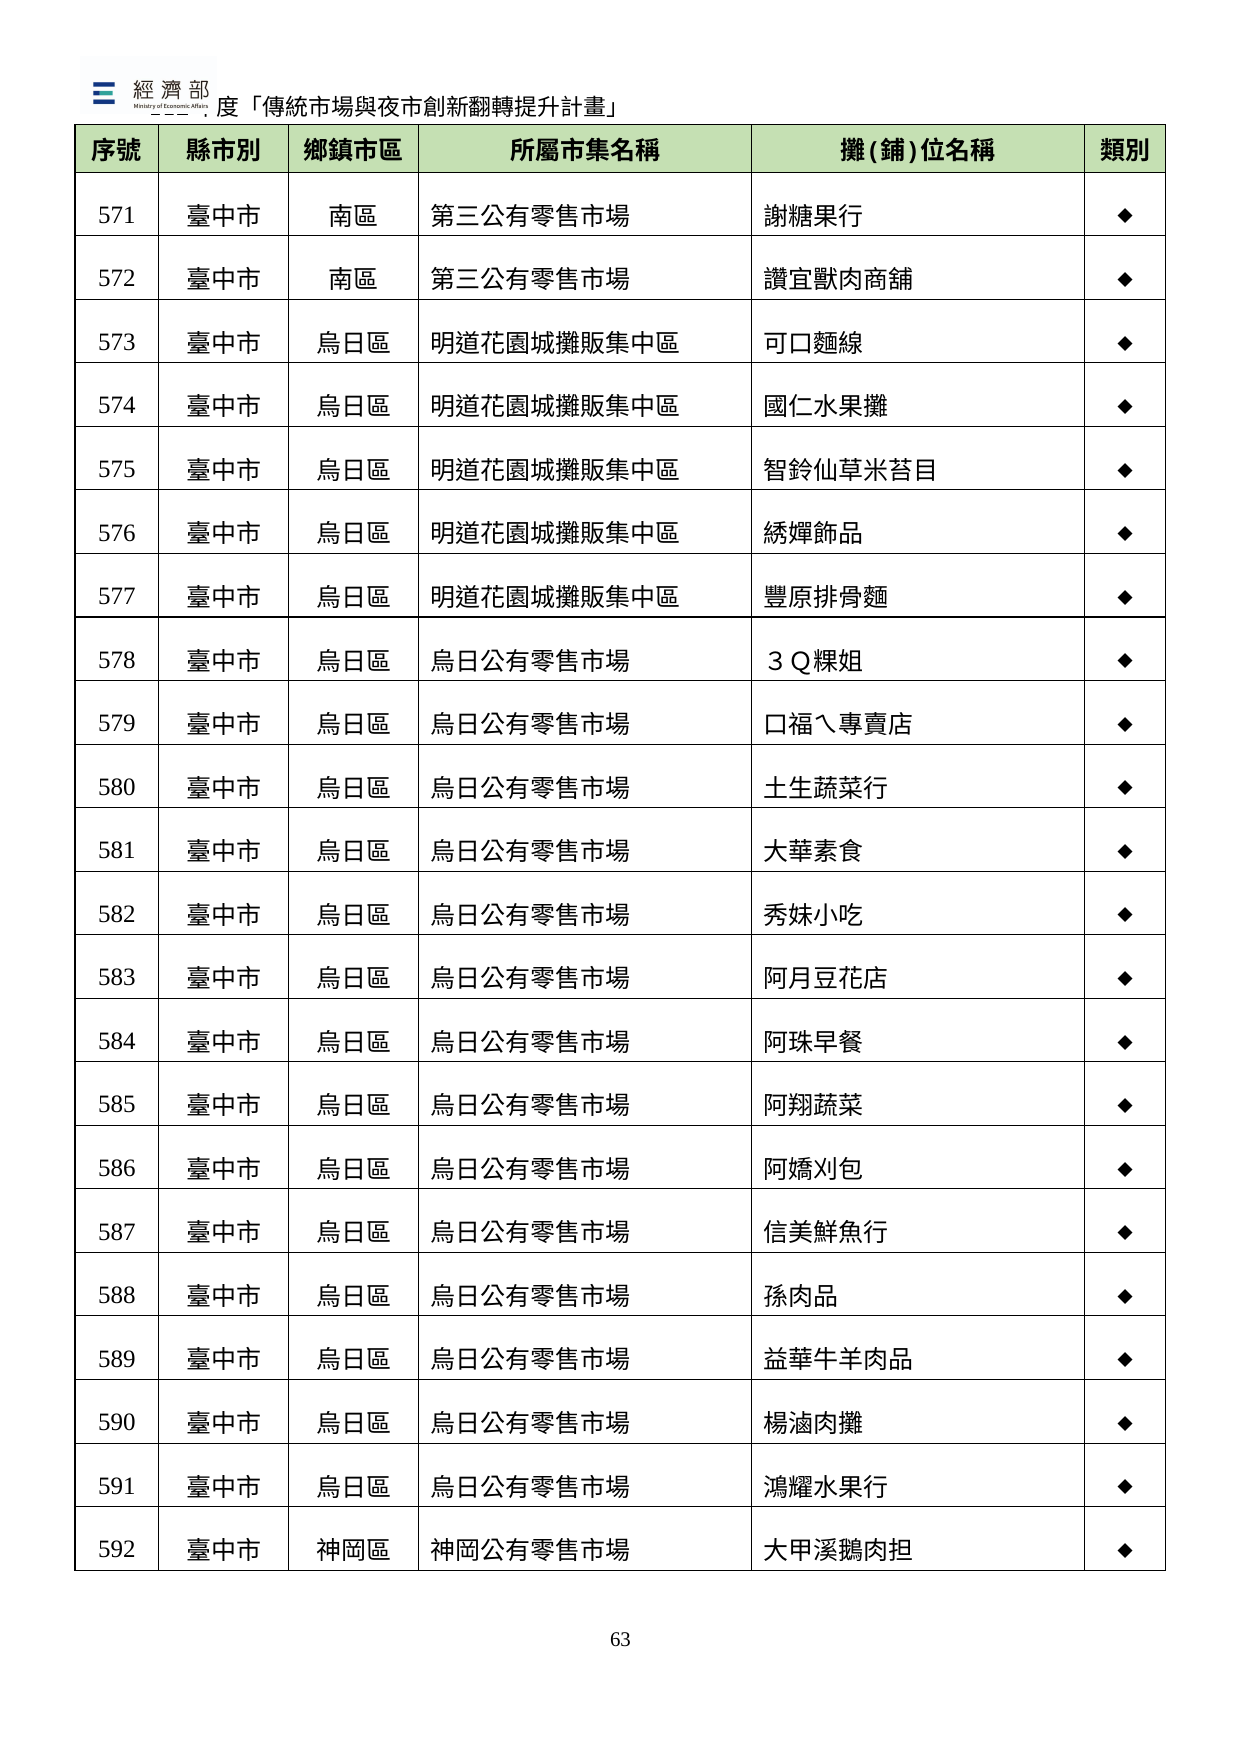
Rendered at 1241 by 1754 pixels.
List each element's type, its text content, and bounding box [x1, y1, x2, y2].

table_cell 烏日公有零售市場 [419, 1316, 751, 1379]
table_cell 烏日區 [289, 745, 418, 807]
table_cell 烏日區 [289, 1316, 418, 1379]
table_cell 烏日公有零售市場 [419, 1444, 751, 1506]
table_cell 阿珠早餐 [752, 999, 1084, 1061]
table_cell 烏日區 [289, 554, 418, 616]
table_cell 572 [76, 236, 158, 299]
table_cell ◆ [1085, 363, 1165, 426]
table_header 縣市別 [159, 125, 288, 172]
table_cell 烏日區 [289, 999, 418, 1061]
table_cell 大華素食 [752, 808, 1084, 871]
table_cell 第三公有零售市場 [419, 236, 751, 299]
table_cell 烏日公有零售市場 [419, 1189, 751, 1252]
table_cell 582 [76, 872, 158, 934]
table_cell ◆ [1085, 999, 1165, 1061]
table_cell ◆ [1085, 681, 1165, 743]
table_cell 烏日公有零售市場 [419, 808, 751, 871]
table_cell ◆ [1085, 300, 1165, 362]
table_cell 明道花園城攤販集中區 [419, 554, 751, 616]
table_cell 烏日公有零售市場 [419, 1380, 751, 1442]
table_cell 580 [76, 745, 158, 807]
table_cell ◆ [1085, 1062, 1165, 1125]
table_cell 烏日區 [289, 808, 418, 871]
table_cell 益華牛羊肉品 [752, 1316, 1084, 1379]
table_cell 烏日區 [289, 1253, 418, 1315]
table_cell 臺中市 [159, 173, 288, 235]
table_cell 讚宜獸肉商舖 [752, 236, 1084, 299]
table_cell 臺中市 [159, 363, 288, 426]
table_cell 臺中市 [159, 872, 288, 934]
table_cell 烏日公有零售市場 [419, 1062, 751, 1125]
table_header 類別 [1085, 125, 1165, 172]
table_cell 579 [76, 681, 158, 743]
table_cell 571 [76, 173, 158, 235]
table_cell 國仁水果攤 [752, 363, 1084, 426]
table_cell ◆ [1085, 1507, 1165, 1569]
table_cell 臺中市 [159, 1444, 288, 1506]
table_cell 烏日區 [289, 618, 418, 680]
table_cell ◆ [1085, 236, 1165, 299]
table_cell 臺中市 [159, 808, 288, 871]
table_cell 577 [76, 554, 158, 616]
table_cell 南區 [289, 236, 418, 299]
table_cell 謝糖果行 [752, 173, 1084, 235]
table_cell 臺中市 [159, 554, 288, 616]
table_cell 585 [76, 1062, 158, 1125]
table_cell 臺中市 [159, 490, 288, 553]
table_cell ◆ [1085, 1126, 1165, 1188]
table_cell 臺中市 [159, 1253, 288, 1315]
table_cell 578 [76, 618, 158, 680]
table_cell 阿翔蔬菜 [752, 1062, 1084, 1125]
table_cell 臺中市 [159, 236, 288, 299]
table_cell 孫肉品 [752, 1253, 1084, 1315]
table_cell ◆ [1085, 554, 1165, 616]
table_cell 588 [76, 1253, 158, 1315]
table_cell 烏日區 [289, 300, 418, 362]
table_cell 烏日區 [289, 935, 418, 998]
table_cell 阿嬌刈包 [752, 1126, 1084, 1188]
table_cell 烏日區 [289, 490, 418, 553]
table_cell 烏日區 [289, 1380, 418, 1442]
table_cell 573 [76, 300, 158, 362]
table_cell 591 [76, 1444, 158, 1506]
table_cell 臺中市 [159, 427, 288, 489]
table_cell 烏日區 [289, 427, 418, 489]
table_cell 烏日公有零售市場 [419, 618, 751, 680]
table_cell 烏日公有零售市場 [419, 745, 751, 807]
table_cell 臺中市 [159, 300, 288, 362]
table_cell 烏日區 [289, 1444, 418, 1506]
table_cell 明道花園城攤販集中區 [419, 363, 751, 426]
table_cell 豐原排骨麵 [752, 554, 1084, 616]
table_cell 589 [76, 1316, 158, 1379]
table_cell ◆ [1085, 745, 1165, 807]
table_cell ◆ [1085, 1253, 1165, 1315]
table_cell 秀妹小吃 [752, 872, 1084, 934]
table_cell ３Ｑ粿姐 [752, 618, 1084, 680]
table_cell 信美鮮魚行 [752, 1189, 1084, 1252]
table_cell 烏日公有零售市場 [419, 935, 751, 998]
table_cell 臺中市 [159, 1062, 288, 1125]
table_header 鄉鎮市區 [289, 125, 418, 172]
table_cell ◆ [1085, 935, 1165, 998]
table_cell 可口麵線 [752, 300, 1084, 362]
table_cell 烏日公有零售市場 [419, 681, 751, 743]
table_cell 臺中市 [159, 745, 288, 807]
table_cell 綉嬋飾品 [752, 490, 1084, 553]
table_cell 明道花園城攤販集中區 [419, 427, 751, 489]
table_cell 574 [76, 363, 158, 426]
table_cell 烏日公有零售市場 [419, 872, 751, 934]
table_cell ◆ [1085, 808, 1165, 871]
table_cell 大甲溪鵝肉担 [752, 1507, 1084, 1569]
table_cell 神岡區 [289, 1507, 418, 1569]
table_cell 烏日公有零售市場 [419, 1126, 751, 1188]
table_cell 烏日區 [289, 1062, 418, 1125]
table_cell 口福ㄟ專賣店 [752, 681, 1084, 743]
table_cell 楊滷肉攤 [752, 1380, 1084, 1442]
table_cell 智鈴仙草米苔目 [752, 427, 1084, 489]
table_cell 土生蔬菜行 [752, 745, 1084, 807]
table_cell 第三公有零售市場 [419, 173, 751, 235]
table_header 序號 [76, 125, 158, 172]
table_cell 神岡公有零售市場 [419, 1507, 751, 1569]
table_cell 烏日區 [289, 681, 418, 743]
table_cell ◆ [1085, 618, 1165, 680]
table_cell 587 [76, 1189, 158, 1252]
table_cell ◆ [1085, 1380, 1165, 1442]
table_cell 明道花園城攤販集中區 [419, 300, 751, 362]
table_header 所屬市集名稱 [419, 125, 751, 172]
table_cell 烏日公有零售市場 [419, 999, 751, 1061]
table_cell 烏日區 [289, 363, 418, 426]
table_cell 臺中市 [159, 935, 288, 998]
table_cell ◆ [1085, 173, 1165, 235]
table_cell ◆ [1085, 1316, 1165, 1379]
table_cell 576 [76, 490, 158, 553]
table_cell 烏日區 [289, 872, 418, 934]
table_cell 臺中市 [159, 1126, 288, 1188]
table_cell 590 [76, 1380, 158, 1442]
table_cell ◆ [1085, 1189, 1165, 1252]
table_cell ◆ [1085, 490, 1165, 553]
table_cell ◆ [1085, 1444, 1165, 1506]
table_cell 南區 [289, 173, 418, 235]
table_cell ◆ [1085, 427, 1165, 489]
table_cell 583 [76, 935, 158, 998]
table_cell 烏日區 [289, 1189, 418, 1252]
table_cell 臺中市 [159, 618, 288, 680]
table_cell 臺中市 [159, 1189, 288, 1252]
table_cell 臺中市 [159, 1316, 288, 1379]
table_cell ◆ [1085, 872, 1165, 934]
table_cell 烏日公有零售市場 [419, 1253, 751, 1315]
table_cell 明道花園城攤販集中區 [419, 490, 751, 553]
table_header 攤(鋪)位名稱 [752, 125, 1084, 172]
table_cell 575 [76, 427, 158, 489]
table_cell 584 [76, 999, 158, 1061]
table_cell 581 [76, 808, 158, 871]
table_cell 592 [76, 1507, 158, 1569]
table_cell 臺中市 [159, 681, 288, 743]
table_cell 586 [76, 1126, 158, 1188]
table_cell 烏日區 [289, 1126, 418, 1188]
table_cell 臺中市 [159, 999, 288, 1061]
table_cell 阿月豆花店 [752, 935, 1084, 998]
table_cell 臺中市 [159, 1507, 288, 1569]
table_cell 鴻耀水果行 [752, 1444, 1084, 1506]
table_cell 臺中市 [159, 1380, 288, 1442]
